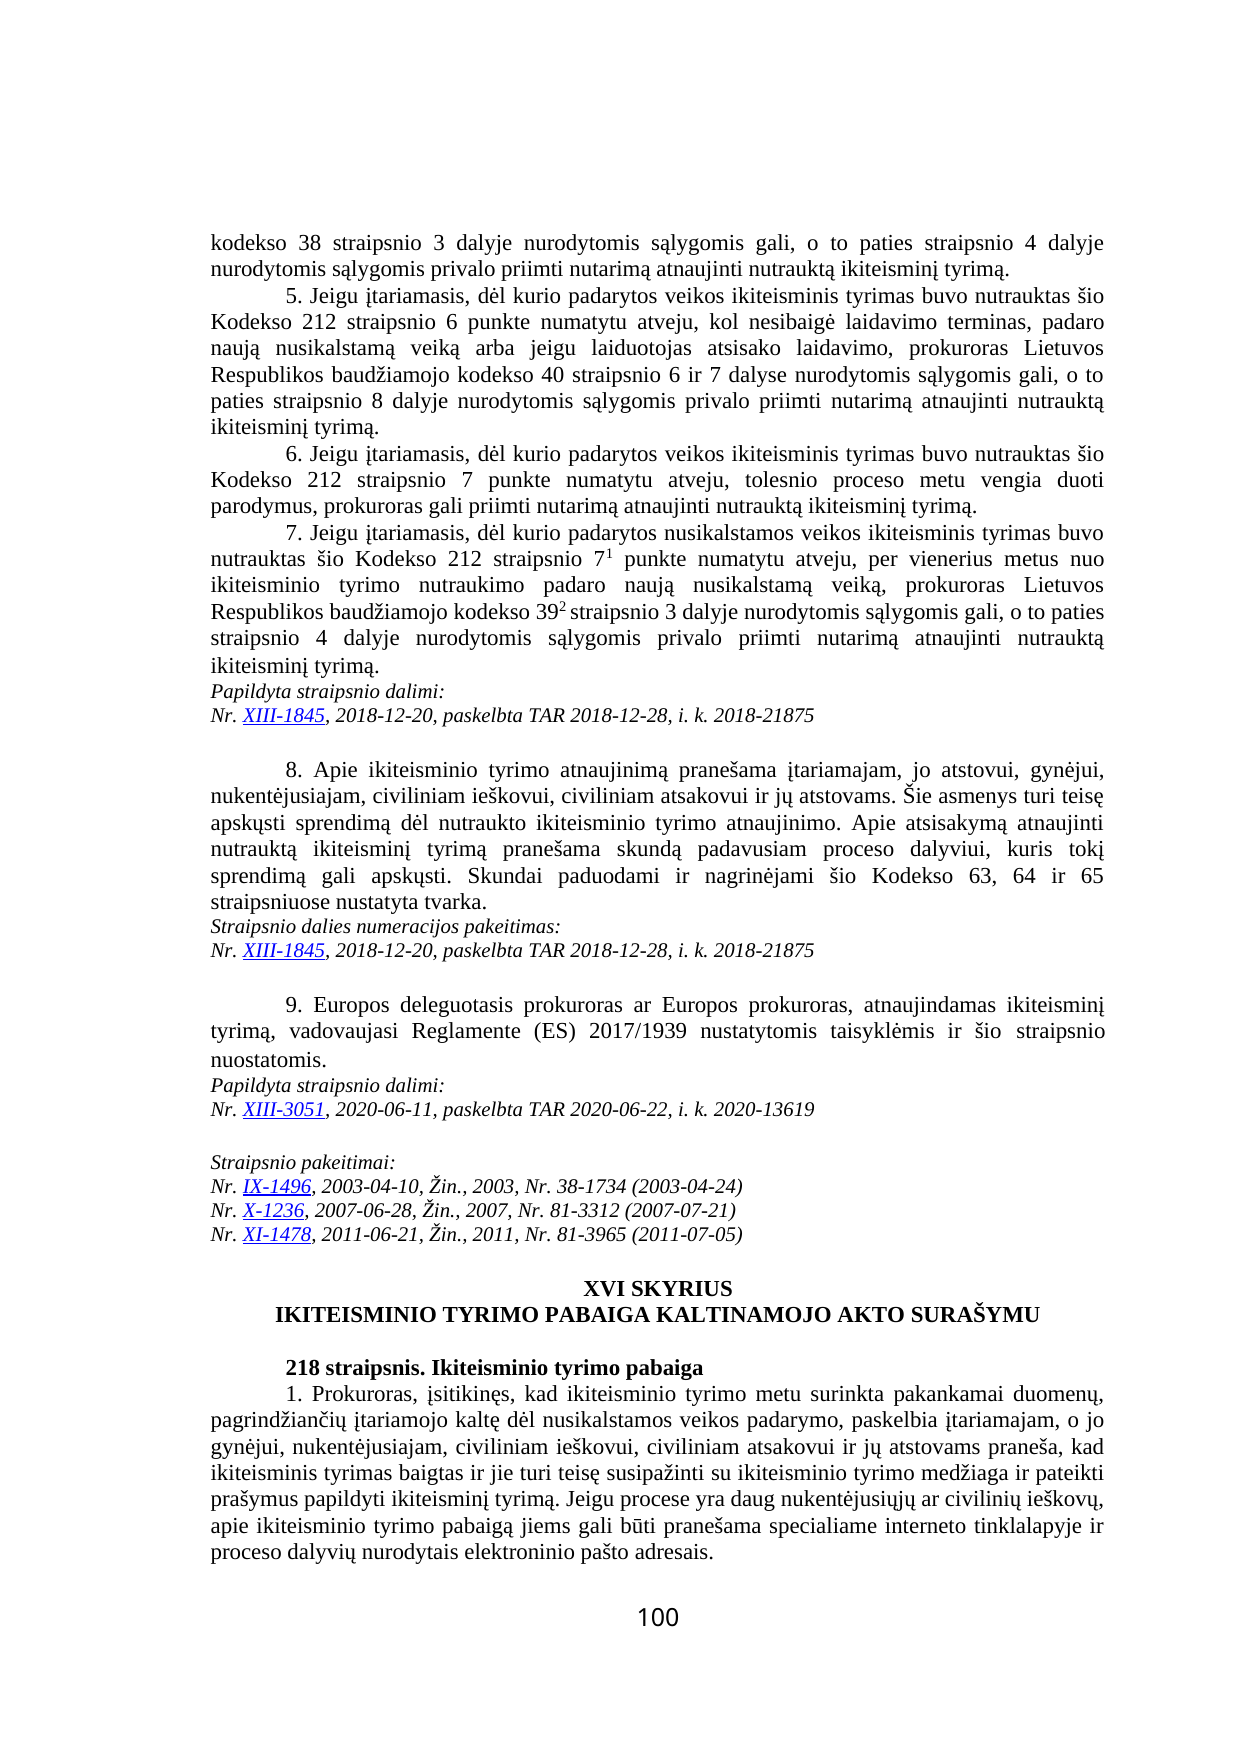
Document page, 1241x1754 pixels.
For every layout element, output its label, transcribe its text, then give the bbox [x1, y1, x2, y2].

text Nr. XIII-1845, 2018-12-20, paskelbta TAR 2018-12-28, i. k. 2018-21875 [210, 938, 1105, 962]
text 5. Jeigu įtariamasis, dėl kurio padarytos veikos ikiteisminis tyrimas buvo nutrauktas šio Kodekso 212 straipsnio 6 punkte numatytu atveju, kol nesibaigė laidavimo terminas, padaro naują nusikalstamą veiką arba jeigu laiduotojas atsisako laidavimo, prokuroras Lietuvos Respublikos baudžiamojo kodekso 40 straipsnio 6 ir 7 dalyse nurodytomis sąlygomis gali, o to paties straipsnio 8 dalyje nurodytomis sąlygomis privalo priimti nutarimą atnaujinti nutrauktą ikiteisminį tyrimą. [210, 282, 1105, 440]
text 9. Europos deleguotasis prokuroras ar Europos prokuroras, atnaujindamas ikiteisminį tyrimą, vadovaujasi Reglamente (ES) 2017/1939 nustatytomis taisyklėmis ir šio straipsnio nuostatomis. [210, 991, 1105, 1073]
text Nr. XIII-3051, 2020-06-11, paskelbta TAR 2020-06-22, i. k. 2020-13619 [210, 1097, 1105, 1121]
subtitle XVI skyrius [210, 1274, 1105, 1301]
text 1. Prokuroras, įsitikinęs, kad ikiteisminio tyrimo metu surinkta pakankamai duomenų, pagrindžiančių įtariamojo kaltę dėl nusikalstamos veikos padarymo, paskelbia įtariamajam, o jo gynėjui, nukentėjusiajam, civiliniam ieškovui, civiliniam atsakovui ir jų atstovams praneša, kad ikiteisminis tyrimas baigtas ir jie turi teisę susipažinti su ikiteisminio tyrimo medžiaga ir pateikti prašymus papildyti ikiteisminį tyrimą. Jeigu procese yra daug nukentėjusiųjų ar civilinių ieškovų, apie ikiteisminio tyrimo pabaigą jiems gali būti pranešama specialiame interneto tinklalapyje ir proceso dalyvių nurodytais elektroninio pašto adresais. [210, 1380, 1105, 1564]
text 218 straipsnis. Ikiteisminio tyrimo pabaiga [210, 1354, 1105, 1380]
text Nr. X-1236, 2007-06-28, Žin., 2007, Nr. 81-3312 (2007-07-21) [210, 1198, 1105, 1222]
text Nr. XI-1478, 2011-06-21, Žin., 2011, Nr. 81-3965 (2011-07-05) [210, 1222, 1105, 1246]
text Papildyta straipsnio dalimi: [210, 1073, 1105, 1097]
text Nr. XIII-1845, 2018-12-20, paskelbta TAR 2018-12-28, i. k. 2018-21875 [210, 703, 1105, 727]
text kodekso 38 straipsnio 3 dalyje nurodytomis sąlygomis gali, o to paties straipsnio 4 dalyje nurodytomis sąlygomis privalo priimti nutarimą atnaujinti nutrauktą ikiteisminį tyrimą. [210, 229, 1105, 282]
text Ikiteisminio tyrimo pabaiga kaltinamojo akto surašymu [210, 1301, 1105, 1327]
text Papildyta straipsnio dalimi: [210, 679, 1105, 703]
text 8. Apie ikiteisminio tyrimo atnaujinimą pranešama įtariamajam, jo atstovui, gynėjui, nukentėjusiajam, civiliniam ieškovui, civiliniam atsakovui ir jų atstovams. Šie asmenys turi teisę apskųsti sprendimą dėl nutraukto ikiteisminio tyrimo atnaujinimo. Apie atsisakymą atnaujinti nutrauktą ikiteisminį tyrimą pranešama skundą padavusiam proceso dalyviui, kuris tokį sprendimą gali apskųsti. Skundai paduodami ir nagrinėjami šio Kodekso 63, 64 ir 65 straipsniuose nustatyta tvarka. [210, 756, 1105, 914]
text Straipsnio dalies numeracijos pakeitimas: [210, 914, 1105, 938]
text 7. Jeigu įtariamasis, dėl kurio padarytos nusikalstamos veikos ikiteisminis tyrimas buvo nutrauktas šio Kodekso 212 straipsnio 71 punkte numatytu atveju, per vienerius metus nuo ikiteisminio tyrimo nutraukimo padaro naują nusikalstamą veiką, prokuroras Lietuvos Respublikos baudžiamojo kodekso 392 straipsnio 3 dalyje nurodytomis sąlygomis gali, o to paties straipsnio 4 dalyje nurodytomis sąlygomis privalo priimti nutarimą atnaujinti nutrauktą ikiteisminį tyrimą. [210, 519, 1105, 679]
text 6. Jeigu įtariamasis, dėl kurio padarytos veikos ikiteisminis tyrimas buvo nutrauktas šio Kodekso 212 straipsnio 7 punkte numatytu atveju, tolesnio proceso metu vengia duoti parodymus, prokuroras gali priimti nutarimą atnaujinti nutrauktą ikiteisminį tyrimą. [210, 440, 1105, 519]
text Straipsnio pakeitimai: [210, 1149, 1105, 1174]
text Nr. IX-1496, 2003-04-10, Žin., 2003, Nr. 38-1734 (2003-04-24) [210, 1174, 1105, 1198]
